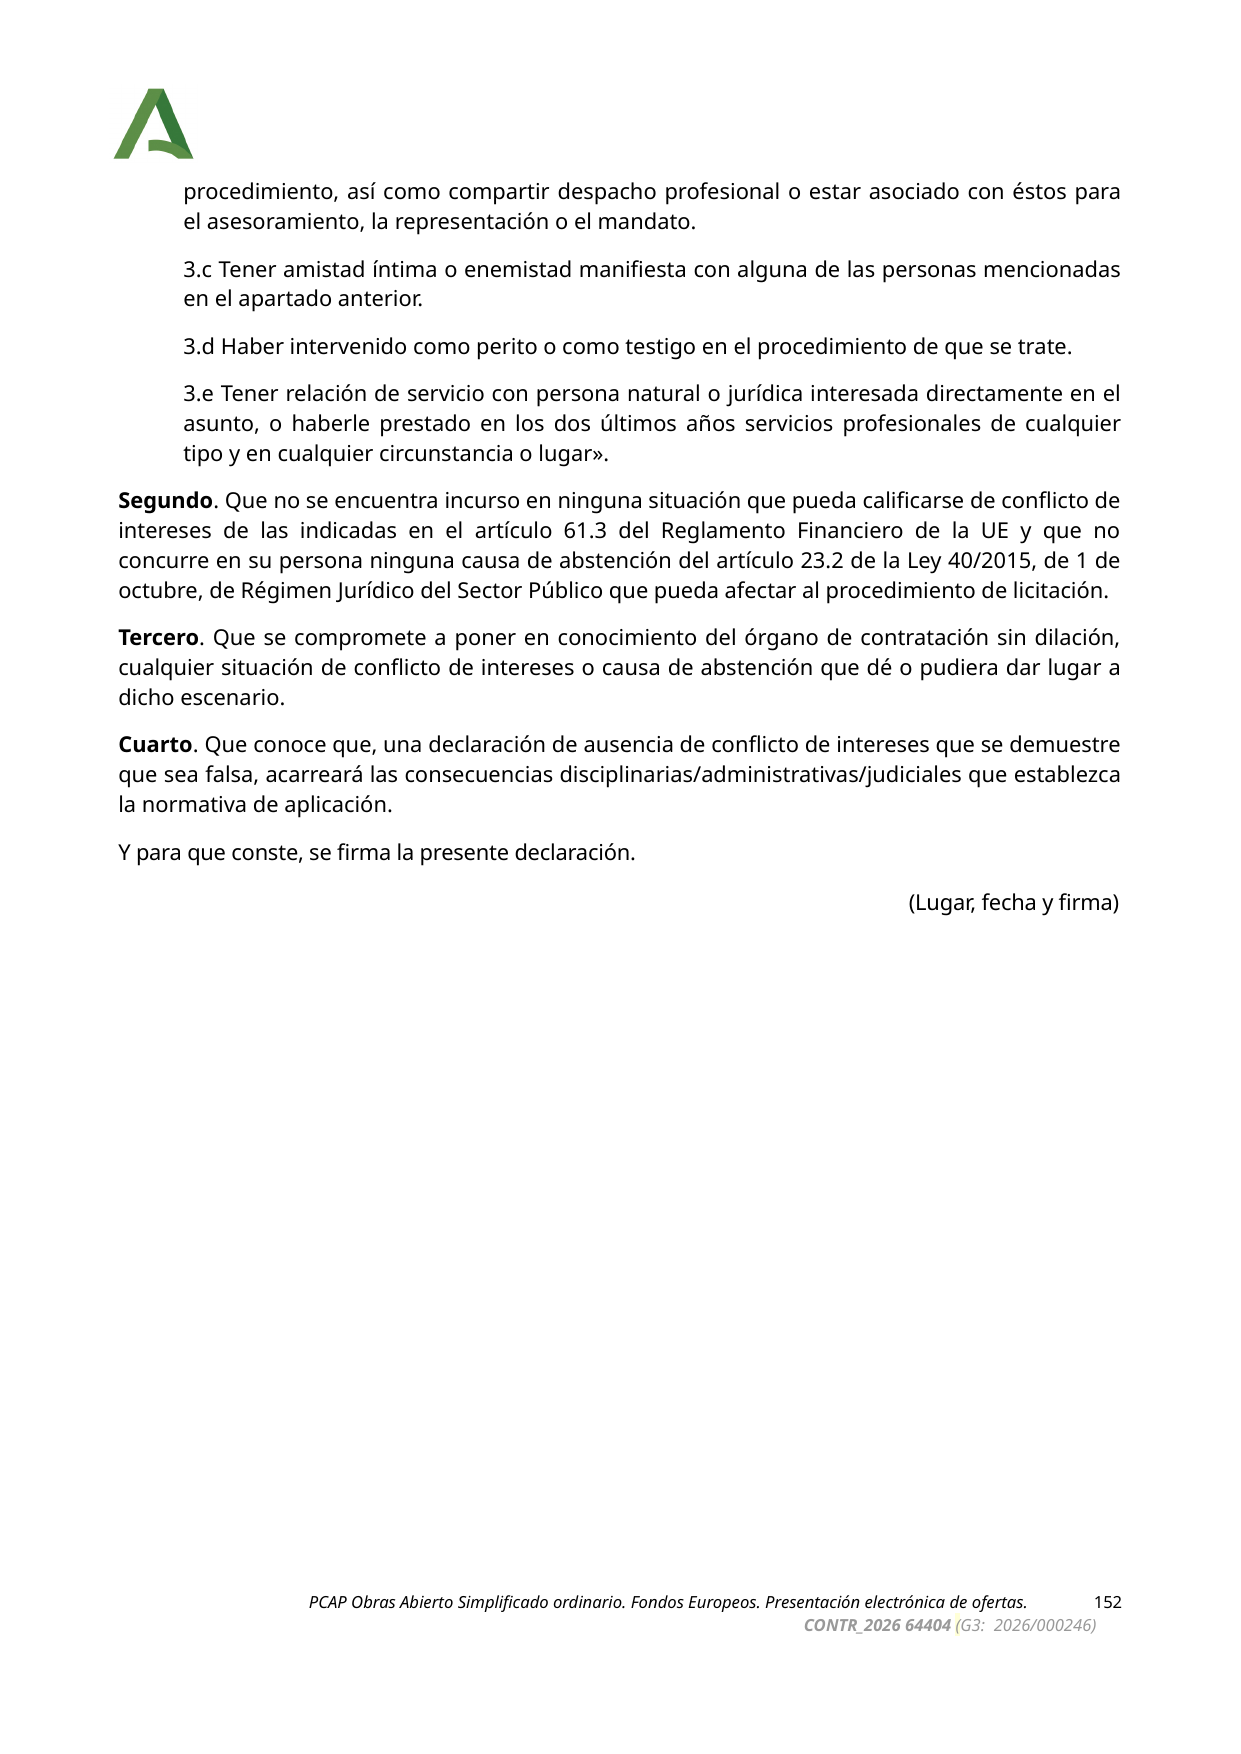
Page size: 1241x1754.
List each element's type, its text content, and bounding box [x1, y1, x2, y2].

text 3.d Haber intervenido como perito o como testigo en el procedimiento de que se trate. [183, 331, 1122, 361]
picture [109, 84, 198, 163]
text 3.e Tener relación de servicio con persona natural o jurídica interesada directamente en el asunto, o haberle prestado en los dos últimos años servicios profesionales de cualquier tipo y en cualquier circunstancia o lugar». [183, 378, 1122, 468]
text 3.c Tener amistad íntima o enemistad manifiesta con alguna de las personas mencionadas en el apartado anterior. [183, 254, 1122, 313]
text (Lugar, fecha y firma) [118, 884, 1122, 920]
text procedimiento, así como compartir despacho profesional o estar asociado con éstos para el asesoramiento, la representación o el mandato. [183, 176, 1122, 236]
text Tercero. Que se compromete a poner en conocimiento del órgano de contratación sin dilación, cualquier situación de conflicto de intereses o causa de abstención que dé o pudiera dar lugar a dicho escenario. [118, 622, 1122, 712]
text Segundo. Que no se encuentra incurso en ninguna situación que pueda calificarse de conflicto de intereses de las indicadas en el artículo 61.3 del Reglamento Financiero de la UE y que no concurre en su persona ninguna causa de abstención del artículo 23.2 de la Ley 40/2015, de 1 de octubre, de Régimen Jurídico del Sector Público que pueda afectar al procedimiento de licitación. [118, 486, 1122, 605]
text Y para que conste, se firma la presente declaración. [118, 837, 1122, 866]
text Cuarto. Que conoce que, una declaración de ausencia de conflicto de intereses que se demuestre que sea falsa, acarreará las consecuencias disciplinarias/administrativas/judiciales que establezca la normativa de aplicación. [118, 729, 1122, 819]
